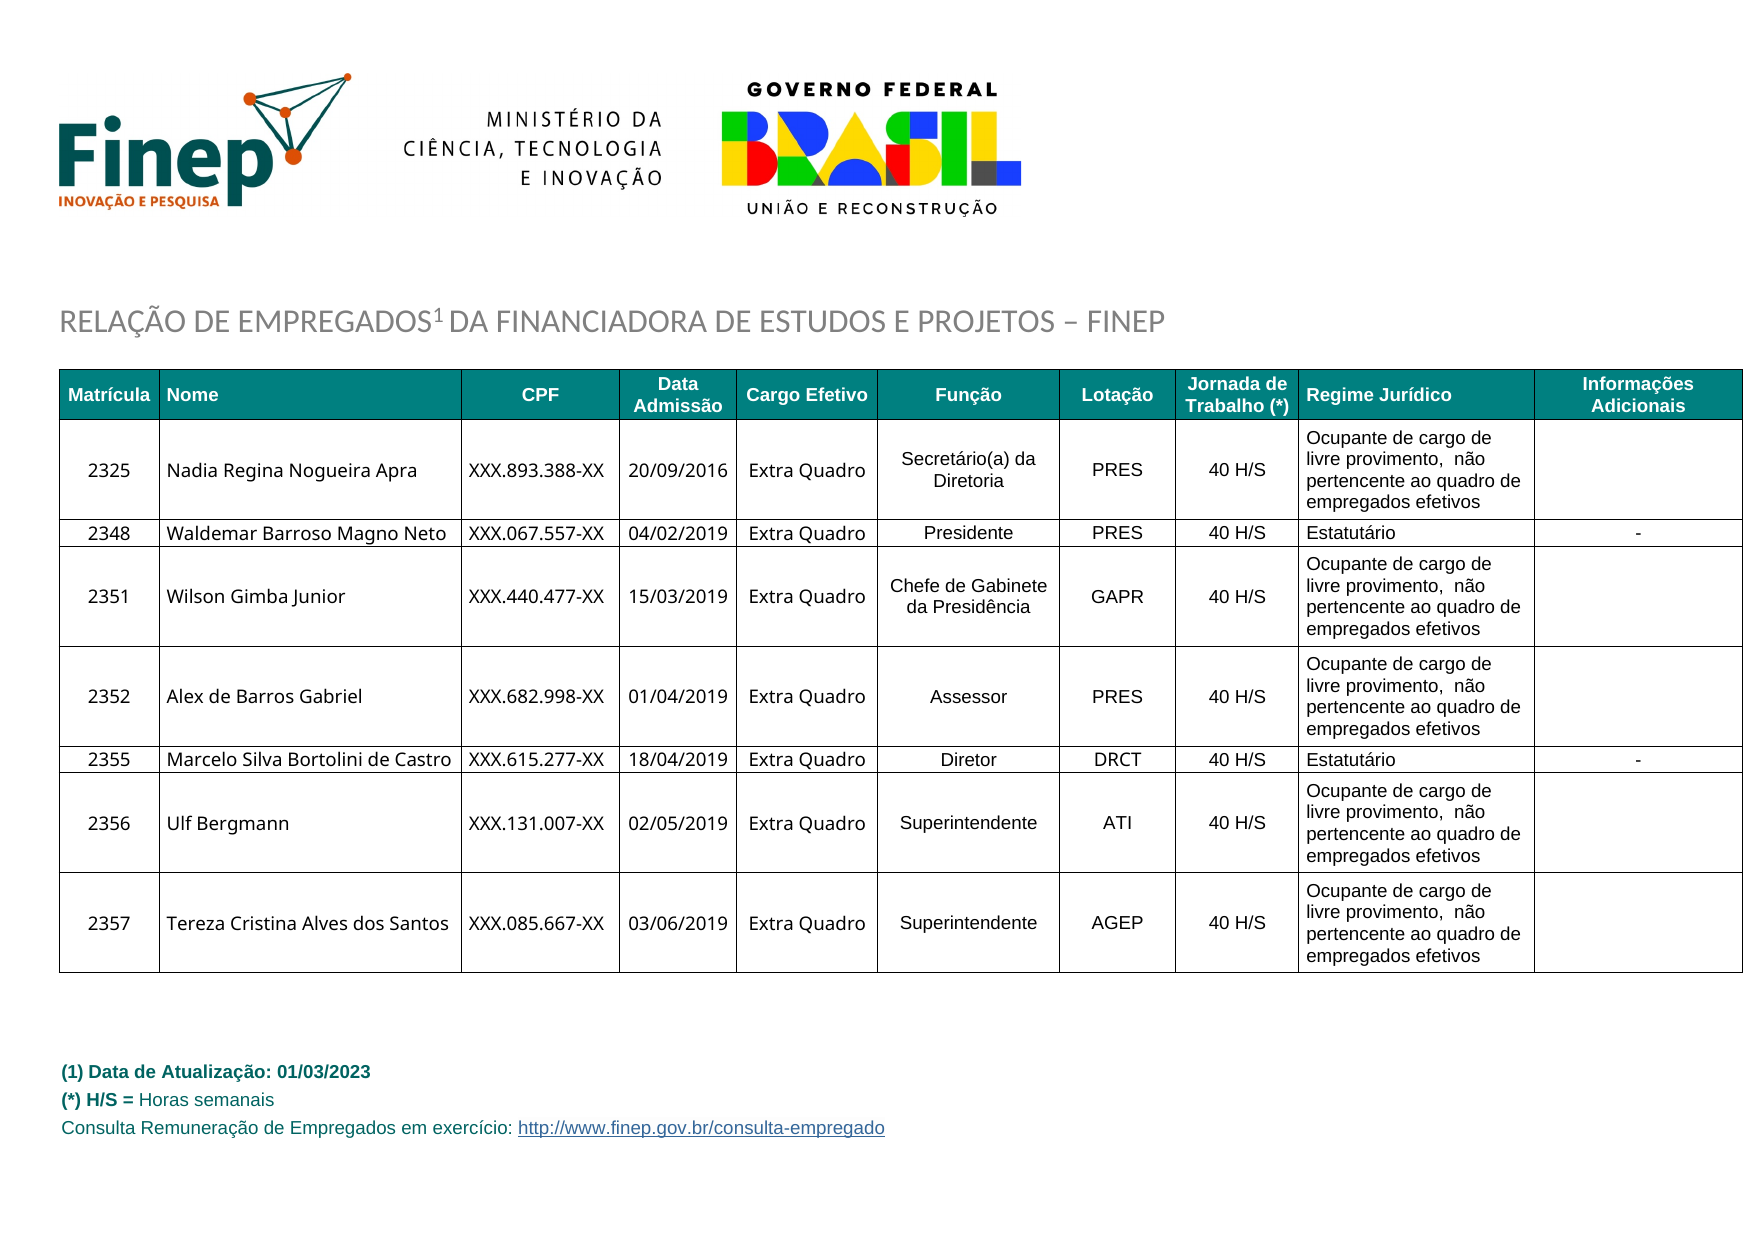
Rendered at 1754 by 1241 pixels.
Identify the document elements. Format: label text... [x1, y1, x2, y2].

table_cell [1535, 647, 1742, 746]
table_cell Waldemar Barroso Magno Neto [160, 520, 461, 546]
table_cell PRES [1060, 647, 1175, 746]
table_cell Extra Quadro [737, 873, 877, 972]
table_cell Secretário(a) da Diretoria [878, 420, 1059, 519]
table_cell 02/05/2019 [620, 773, 736, 872]
table_cell PRES [1060, 520, 1175, 546]
table_cell 18/04/2019 [620, 747, 736, 772]
table_cell 04/02/2019 [620, 520, 736, 546]
table_cell Nadia Regina Nogueira Apra [160, 420, 461, 519]
table_cell Assessor [878, 647, 1059, 746]
table_cell Estatutário [1299, 747, 1534, 772]
table_cell Tereza Cristina Alves dos Santos [160, 873, 461, 972]
table_cell Marcelo Silva Bortolini de Castro [160, 747, 461, 772]
table_cell Ocupante de cargo de livre provimento, não pertencente ao quadro de empregados efetivos [1299, 873, 1534, 972]
table_cell [1535, 873, 1742, 972]
table_header Nome [160, 370, 461, 419]
table_cell [1535, 773, 1742, 872]
table_cell 15/03/2019 [620, 547, 736, 646]
table_cell - [1535, 747, 1742, 772]
table_cell Ocupante de cargo de livre provimento, não pertencente ao quadro de empregados efetivos [1299, 547, 1534, 646]
table_cell 40 H/S [1176, 747, 1298, 772]
table_cell DRCT [1060, 747, 1175, 772]
table_header CPF [462, 370, 619, 419]
table_cell 40 H/S [1176, 420, 1298, 519]
table_header Lotação [1060, 370, 1175, 419]
table_cell XXX.131.007-XX [462, 773, 619, 872]
table_cell - [1535, 520, 1742, 546]
table_cell Extra Quadro [737, 773, 877, 872]
table_cell Extra Quadro [737, 747, 877, 772]
table_cell Ocupante de cargo de livre provimento, não pertencente ao quadro de empregados efetivos [1299, 420, 1534, 519]
table_cell PRES [1060, 420, 1175, 519]
table_cell 01/04/2019 [620, 647, 736, 746]
table_header Data Admissão [620, 370, 736, 419]
table_cell XXX.615.277-XX [462, 747, 619, 772]
table_cell XXX.682.998-XX [462, 647, 619, 746]
table_cell 40 H/S [1176, 873, 1298, 972]
table_cell 40 H/S [1176, 520, 1298, 546]
table_cell 2356 [60, 773, 159, 872]
table_cell Alex de Barros Gabriel [160, 647, 461, 746]
table_cell GAPR [1060, 547, 1175, 646]
table_cell Ulf Bergmann [160, 773, 461, 872]
table_cell ATI [1060, 773, 1175, 872]
table_cell 2348 [60, 520, 159, 546]
table_header Cargo Efetivo [737, 370, 877, 419]
table_cell 2352 [60, 647, 159, 746]
table_cell Chefe de Gabinete da Presidência [878, 547, 1059, 646]
table_header Matrícula [60, 370, 159, 419]
table_cell [1535, 420, 1742, 519]
table_cell 40 H/S [1176, 547, 1298, 646]
table_cell Wilson Gimba Junior [160, 547, 461, 646]
table_cell 2351 [60, 547, 159, 646]
table_cell Superintendente [878, 873, 1059, 972]
table_header Informações Adicionais [1535, 370, 1742, 419]
table_cell XXX.067.557-XX [462, 520, 619, 546]
table_header Jornada de Trabalho (*) [1176, 370, 1298, 419]
table_cell XXX.085.667-XX [462, 873, 619, 972]
table_header Regime Jurídico [1299, 370, 1534, 419]
table_cell Diretor [878, 747, 1059, 772]
table_cell Estatutário [1299, 520, 1534, 546]
table_cell 2325 [60, 420, 159, 519]
table_cell 40 H/S [1176, 773, 1298, 872]
table_cell 2357 [60, 873, 159, 972]
table_cell Extra Quadro [737, 520, 877, 546]
table_cell XXX.440.477-XX [462, 547, 619, 646]
table_cell Extra Quadro [737, 647, 877, 746]
table_cell 03/06/2019 [620, 873, 736, 972]
table_cell Ocupante de cargo de livre provimento, não pertencente ao quadro de empregados efetivos [1299, 647, 1534, 746]
table_cell AGEP [1060, 873, 1175, 972]
table_cell Ocupante de cargo de livre provimento, não pertencente ao quadro de empregados efetivos [1299, 773, 1534, 872]
table_cell [1535, 547, 1742, 646]
table_cell XXX.893.388-XX [462, 420, 619, 519]
table_cell Extra Quadro [737, 547, 877, 646]
table_cell Superintendente [878, 773, 1059, 872]
table_cell Presidente [878, 520, 1059, 546]
table_cell Extra Quadro [737, 420, 877, 519]
table_header Função [878, 370, 1059, 419]
table_cell 20/09/2016 [620, 420, 736, 519]
table_cell 2355 [60, 747, 159, 772]
table_cell 40 H/S [1176, 647, 1298, 746]
